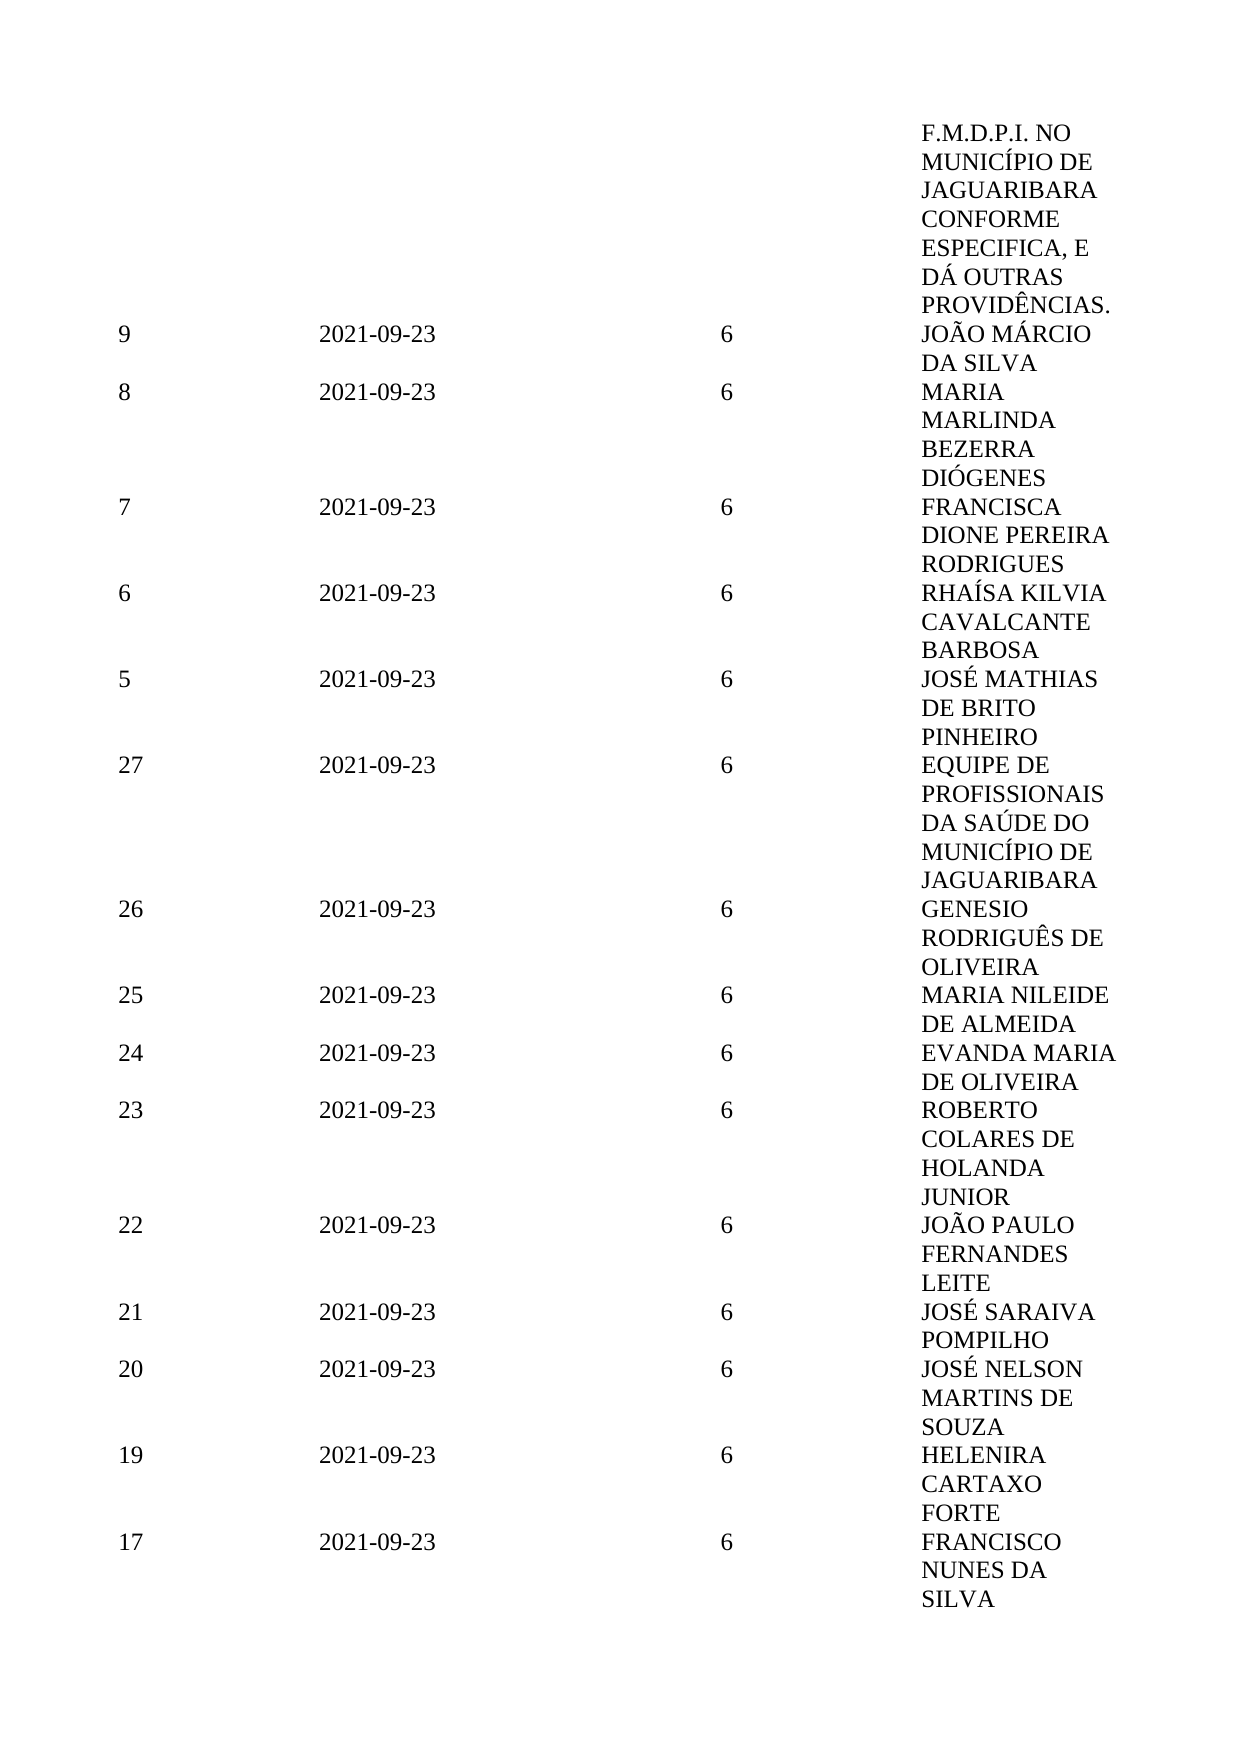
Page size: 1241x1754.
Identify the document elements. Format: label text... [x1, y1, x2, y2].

table_cell 2021-09-23 [319, 1096, 519, 1211]
table_cell EQUIPE DE PROFISSIONAIS DA SAÚDE DO MUNICÍPIO DE JAGUARIBARA [921, 751, 1122, 894]
table_cell 27 [118, 751, 319, 894]
table_cell [520, 894, 720, 981]
table_cell 6 [720, 377, 921, 492]
table_cell [520, 981, 720, 1038]
table_cell 2021-09-23 [319, 1354, 519, 1441]
table_cell 24 [118, 1038, 319, 1096]
table_cell [520, 1527, 720, 1613]
table_cell 6 [720, 1441, 921, 1527]
table_cell 2021-09-23 [319, 1211, 519, 1297]
table_cell 5 [118, 664, 319, 751]
table_cell HELENIRA CARTAXO FORTE [921, 1441, 1122, 1527]
table_cell F.M.D.P.I. NO MUNICÍPIO DE JAGUARIBARA CONFORME ESPECIFICA, E DÁ OUTRAS PROVIDÊNCIAS. [921, 118, 1122, 319]
table_cell [520, 1354, 720, 1441]
table_cell 6 [720, 1297, 921, 1354]
table_cell 2021-09-23 [319, 1527, 519, 1613]
table_cell [520, 118, 720, 319]
table_cell 21 [118, 1297, 319, 1354]
table_cell JOÃO MÁRCIO DA SILVA [921, 319, 1122, 377]
table_cell 6 [720, 1096, 921, 1211]
table_cell MARIA NILEIDE DE ALMEIDA [921, 981, 1122, 1038]
table_cell [520, 1038, 720, 1096]
table_cell 26 [118, 894, 319, 981]
table_cell 25 [118, 981, 319, 1038]
table_cell 23 [118, 1096, 319, 1211]
table_cell [520, 377, 720, 492]
table_cell 20 [118, 1354, 319, 1441]
table_cell 8 [118, 377, 319, 492]
table_cell [520, 1211, 720, 1297]
table_cell 6 [720, 1527, 921, 1613]
table_cell 6 [720, 981, 921, 1038]
table_cell 2021-09-23 [319, 751, 519, 894]
table_cell 22 [118, 1211, 319, 1297]
table_cell 2021-09-23 [319, 319, 519, 377]
table_cell 6 [720, 664, 921, 751]
table_cell 2021-09-23 [319, 1038, 519, 1096]
table_cell 6 [720, 1354, 921, 1441]
table_cell 2021-09-23 [319, 377, 519, 492]
table_cell 2021-09-23 [319, 492, 519, 578]
table_cell 6 [720, 319, 921, 377]
table_cell EVANDA MARIA DE OLIVEIRA [921, 1038, 1122, 1096]
table_cell 6 [720, 492, 921, 578]
table_cell [520, 751, 720, 894]
table_cell 2021-09-23 [319, 1441, 519, 1527]
table_cell [118, 118, 319, 319]
table_cell 6 [720, 1038, 921, 1096]
table_cell 2021-09-23 [319, 578, 519, 664]
table_cell [720, 118, 921, 319]
table_cell [520, 1441, 720, 1527]
table_cell 6 [720, 894, 921, 981]
table_cell 6 [720, 751, 921, 894]
table_cell 9 [118, 319, 319, 377]
table_cell JOÃO PAULO FERNANDES LEITE [921, 1211, 1122, 1297]
table_cell JOSÉ NELSON MARTINS DE SOUZA [921, 1354, 1122, 1441]
table_cell 19 [118, 1441, 319, 1527]
table_cell [520, 319, 720, 377]
table_cell 6 [720, 578, 921, 664]
table_cell ROBERTO COLARES DE HOLANDA JUNIOR [921, 1096, 1122, 1211]
table_cell 6 [118, 578, 319, 664]
table_cell JOSÉ SARAIVA POMPILHO [921, 1297, 1122, 1354]
table_cell [319, 118, 519, 319]
table_cell 2021-09-23 [319, 664, 519, 751]
table_cell RHAÍSA KILVIA CAVALCANTE BARBOSA [921, 578, 1122, 664]
table_cell [520, 492, 720, 578]
table_cell 2021-09-23 [319, 981, 519, 1038]
table_cell FRANCISCO NUNES DA SILVA [921, 1527, 1122, 1613]
table_cell JOSÉ MATHIAS DE BRITO PINHEIRO [921, 664, 1122, 751]
table_cell [520, 1297, 720, 1354]
table_cell 7 [118, 492, 319, 578]
table_cell 2021-09-23 [319, 894, 519, 981]
table_cell GENESIO RODRIGUÊS DE OLIVEIRA [921, 894, 1122, 981]
table_cell FRANCISCA DIONE PEREIRA RODRIGUES [921, 492, 1122, 578]
table_cell 6 [720, 1211, 921, 1297]
table_cell MARIA MARLINDA BEZERRA DIÓGENES [921, 377, 1122, 492]
table_cell 17 [118, 1527, 319, 1613]
table_cell [520, 1096, 720, 1211]
table_cell [520, 664, 720, 751]
table_cell 2021-09-23 [319, 1297, 519, 1354]
table_cell [520, 578, 720, 664]
